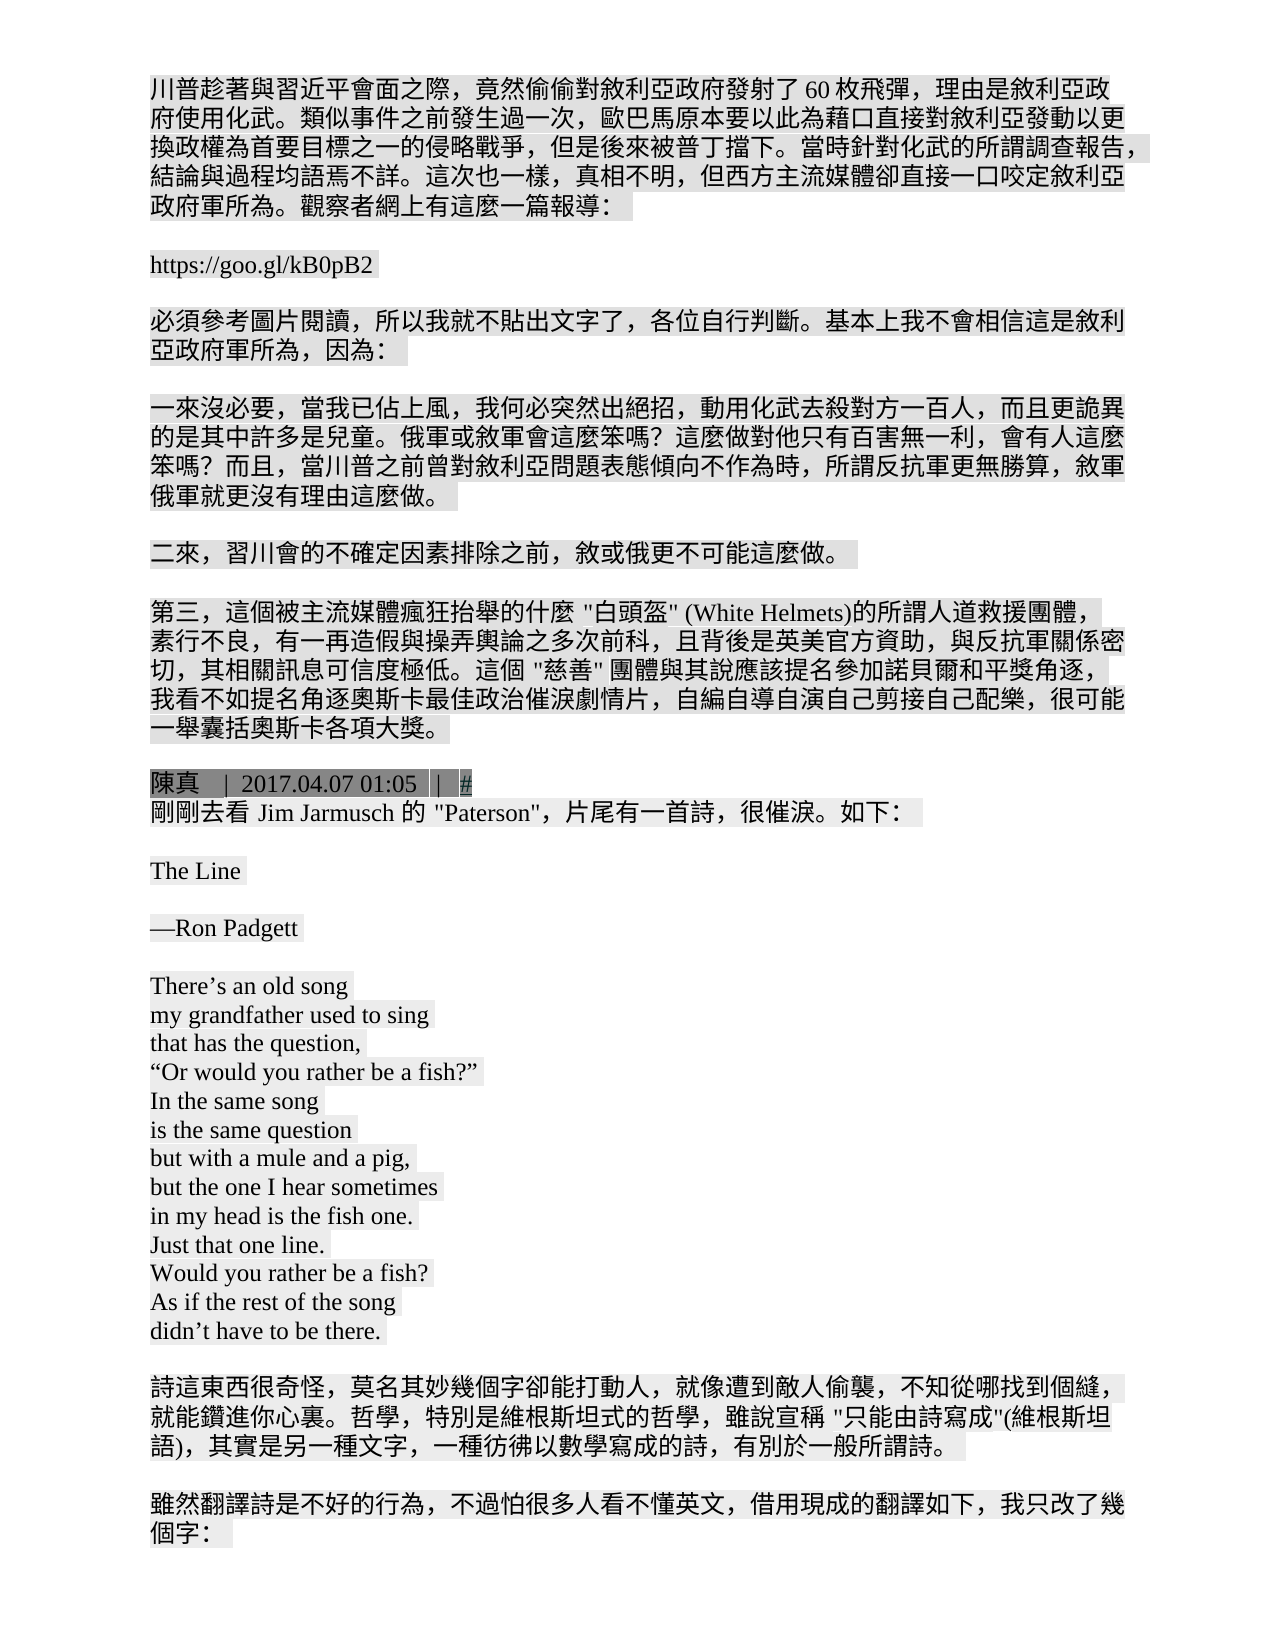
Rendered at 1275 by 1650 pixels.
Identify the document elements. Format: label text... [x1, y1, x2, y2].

text 川普趁著與習近平會面之際，竟然偷偷對敘利亞政府發射了60枚飛彈，理由是敘利亞政府使用化武。類似事件之前發生過一次，歐巴馬原本要以此為藉口直接對敘利亞發動以更換政權為首要目標之一的侵略戰爭，但是後來被普丁擋下。當時針對化武的所謂調查報告，結論與過程均語焉不詳。這次也一樣，真相不明，但西方主流媒體卻直接一口咬定敘利亞政府軍所為。觀察者網上有這麼一篇報導： https://goo.gl/kB0pB2 必須參考圖片閱讀，所以我就不貼出文字了，各位自行判斷。基本上我不會相信這是敘利亞政府軍所為，因為： 一來沒必要，當我已佔上風，我何必突然出絕招，動用化武去殺對方一百人，而且更詭異的是其中許多是兒童。俄軍或敘軍會這麼笨嗎？這麼做對他只有百害無一利，會有人這麼笨嗎？而且，當川普之前曾對敘利亞問題表態傾向不作為時，所謂反抗軍更無勝算，敘軍俄軍就更沒有理由這麼做。 二來，習川會的不確定因素排除之前，敘或俄更不可能這麼做。 第三，這個被主流媒體瘋狂抬舉的什麼 "白頭盔" (White Helmets)的所謂人道救援團體，素行不良，有一再造假與操弄輿論之多次前科，且背後是英美官方資助，與反抗軍關係密切，其相關訊息可信度極低。這個 "慈善" 團體與其說應該提名參加諾貝爾和平獎角逐，我看不如提名角逐奧斯卡最佳政治催淚劇情片，自編自導自演自己剪接自己配樂，很可能一舉囊括奧斯卡各項大獎。 [150, 75, 1125, 744]
text 陳真 | 2017.04.07 01:05 | # [150, 769, 1125, 798]
text 剛剛去看 Jim Jarmusch 的 "Paterson"，片尾有一首詩，很催淚。如下： The Line —Ron Padgett There’s an old song my grandfather used to sing that has the question, “Or would you rather be a fish?” In the same song is the same question but with a mule and a pig, but the one I hear sometimes in my head is the fish one. Just that one line. Would you rather be a fish? As if the rest of the song didn’t have to be there. 詩這東西很奇怪，莫名其妙幾個字卻能打動人，就像遭到敵人偷襲，不知從哪找到個縫，就能鑽進你心裏。哲學，特別是維根斯坦式的哲學，雖說宣稱 "只能由詩寫成"(維根斯坦語)，其實是另一種文字，一種彷彿以數學寫成的詩，有別於一般所謂詩。 雖然翻譯詩是不好的行為，不過怕很多人看不懂英文，借用現成的翻譯如下，我只改了幾個字： [150, 798, 1125, 1548]
